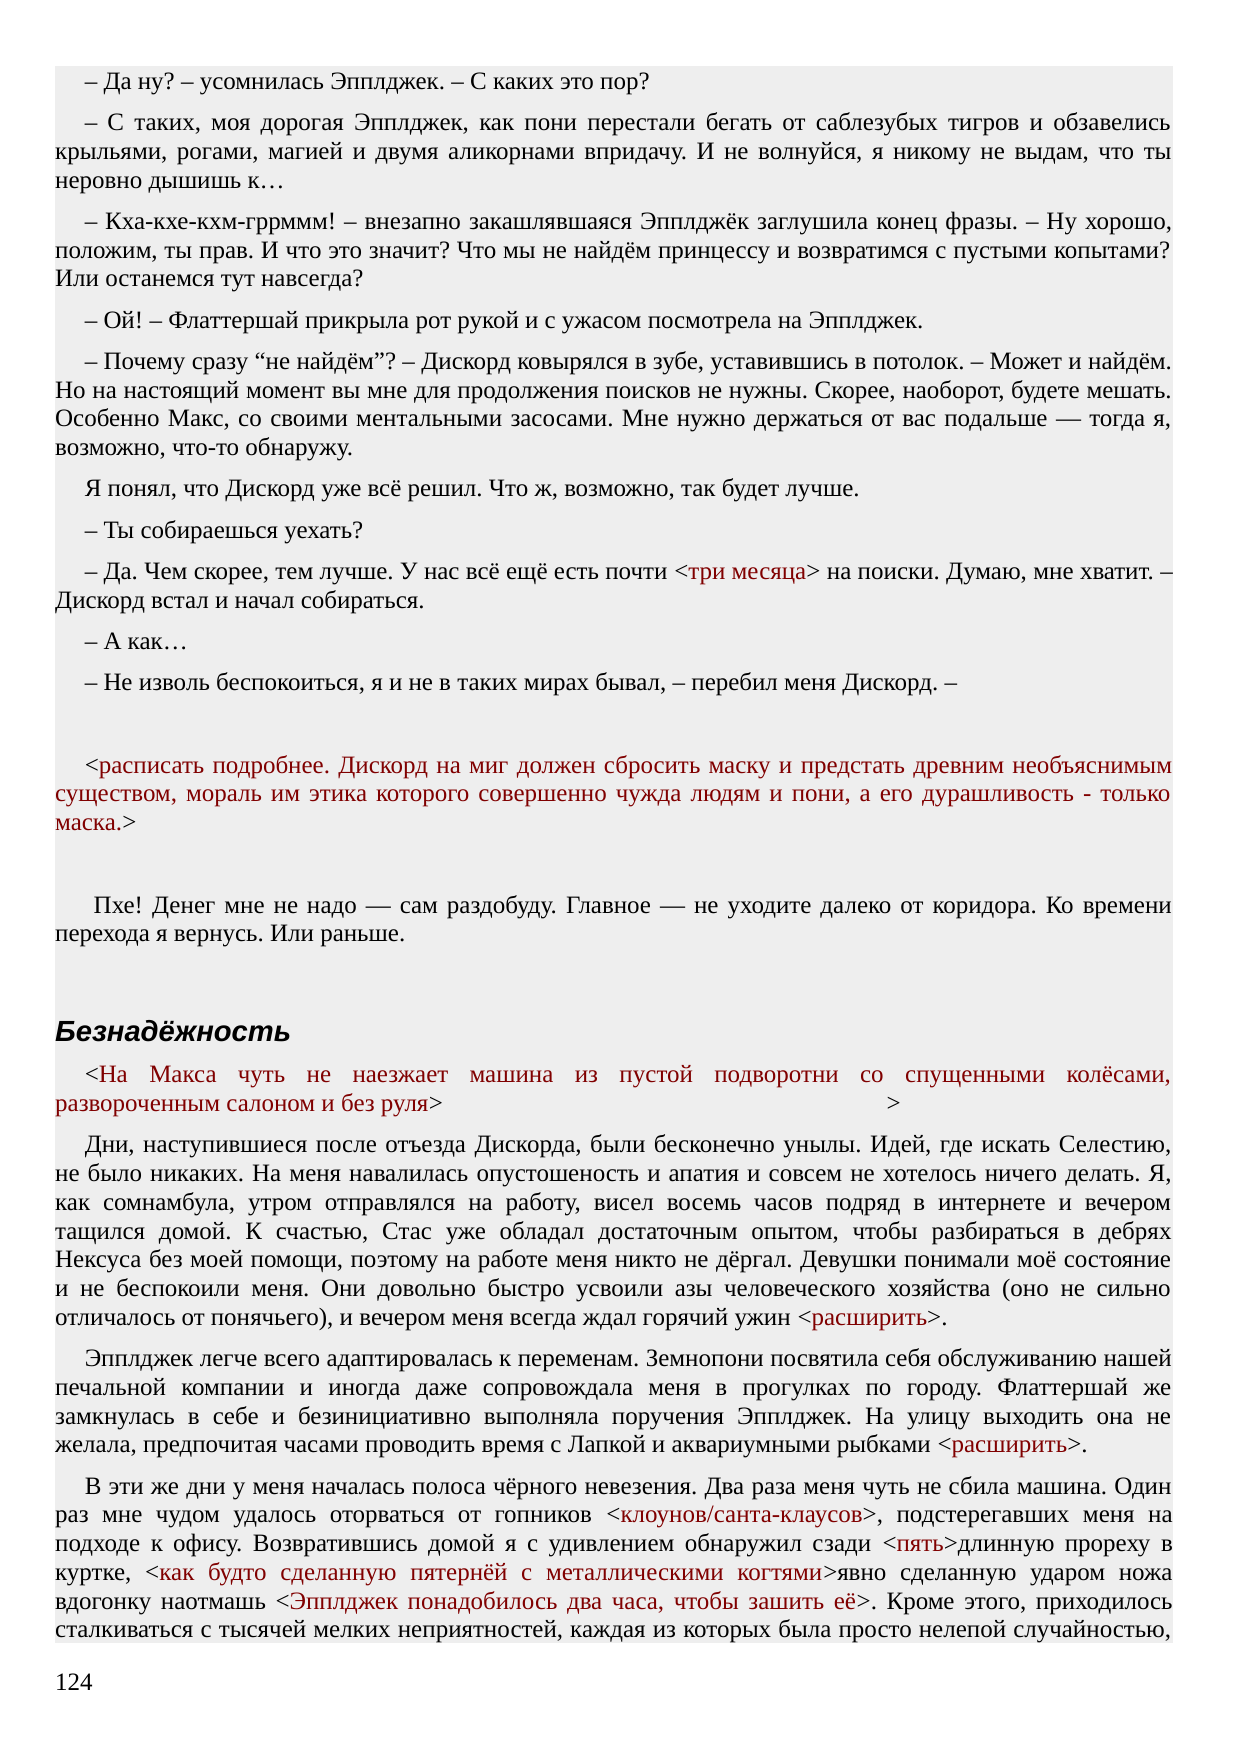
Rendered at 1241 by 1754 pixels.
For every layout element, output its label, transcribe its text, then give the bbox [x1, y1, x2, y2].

text В эти же дни у меня началась полоса чёрного невезения. Два раза меня чуть не сбила машина. Один раз мне чудом удалось оторваться от гопников <клоунов/санта-клаусов>, подстерегавших меня на подходе к офису. Возвратившись домой я с удивлением обнаружил сзади <пять>длинную прореху в куртке, <как будто сделанную пятернёй с металлическими когтями>явно сделанную ударом ножа вдогонку наотмашь <Эпплджек понадобилось два часа, чтобы зашить её>. Кроме этого, приходилось сталкиваться с тысячей мелких неприятностей, каждая из которых была просто нелепой случайностью, [55, 1471, 1173, 1643]
text Пхе! Денег мне не надо — сам раздобуду. Главное — не уходите далеко от коридора. Ко времени перехода я вернусь. Или раньше. [55, 890, 1173, 947]
subtitle Безнадёжность [55, 1013, 1173, 1047]
text – А как… [55, 626, 1173, 655]
text Эпплджек легче всего адаптировалась к переменам. Земнопони посвятила себя обслуживанию нашей печальной компании и иногда даже сопровождала меня в прогулках по городу. Флаттершай же замкнулась в себе и безинициативно выполняла поручения Эпплджек. На улицу выходить она не желала, предпочитая часами проводить время с Лапкой и аквариумными рыбками <расширить>. [55, 1343, 1173, 1458]
text <На Макса чуть не наезжает машина из пустой подворотни со спущенными колёсами, развороченным салоном и без руля> > [55, 1059, 1173, 1117]
text – Кха-кхе-кхм-гррммм! – внезапно закашлявшаяся Эпплджёк заглушила конец фразы. – Ну хорошо, положим, ты прав. И что это значит? Что мы не найдём принцессу и возвратимся с пустыми копытами? Или останемся тут навсегда? [55, 206, 1173, 292]
text Дни, наступившиеся после отъезда Дискорда, были бесконечно унылы. Идей, где искать Селестию, не было никаких. На меня навалилась опустошеность и апатия и совсем не хотелось ничего делать. Я, как сомнамбула, утром отправлялся на работу, висел восемь часов подряд в интернете и вечером тащился домой. К счастью, Стас уже обладал достаточным опытом, чтобы разбираться в дебрях Нексуса без моей помощи, поэтому на работе меня никто не дёргал. Девушки понимали моё состояние и не беспокоили меня. Они довольно быстро усвоили азы человеческого хозяйства (оно не сильно отличалось от понячьего), и вечером меня всегда ждал горячий ужин <расширить>. [55, 1129, 1173, 1331]
text – Ты собираешься уехать? [55, 515, 1173, 543]
text – Почему сразу “не найдём”? – Дискорд ковырялся в зубе, уставившись в потолок. – Может и найдём. Но на настоящий момент вы мне для продолжения поисков не нужны. Скорее, наоборот, будете мешать. Особенно Макс, со своими ментальными засосами. Мне нужно держаться от вас подальше — тогда я, возможно, что-то обнаружу. [55, 346, 1173, 461]
text – Не изволь беспокоиться, я и не в таких мирах бывал, – перебил меня Дискорд. – [55, 667, 1173, 696]
text – Ой! – Флаттершай прикрыла рот рукой и с ужасом посмотрела на Эпплджек. [55, 305, 1173, 333]
text <расписать подробнее. Дискорд на миг должен сбросить маску и предстать древним необъяснимым существом, мораль им этика которого совершенно чужда людям и пони, а его дурашливость - только маска.> [55, 750, 1173, 836]
text – С таких, моя дорогая Эпплджек, как пони перестали бегать от саблезубых тигров и обзавелись крыльями, рогами, магией и двумя аликорнами впридачу. И не волнуйся, я никому не выдам, что ты неровно дышишь к… [55, 107, 1173, 193]
text – Да ну? – усомнилась Эпплджек. – С каких это пор? [55, 66, 1173, 95]
text Я понял, что Дискорд уже всё решил. Что ж, возможно, так будет лучше. [55, 473, 1173, 502]
text – Да. Чем скорее, тем лучше. У нас всё ещё есть почти <три месяца> на поиски. Думаю, мне хватит. – Дискорд встал и начал собираться. [55, 556, 1173, 613]
